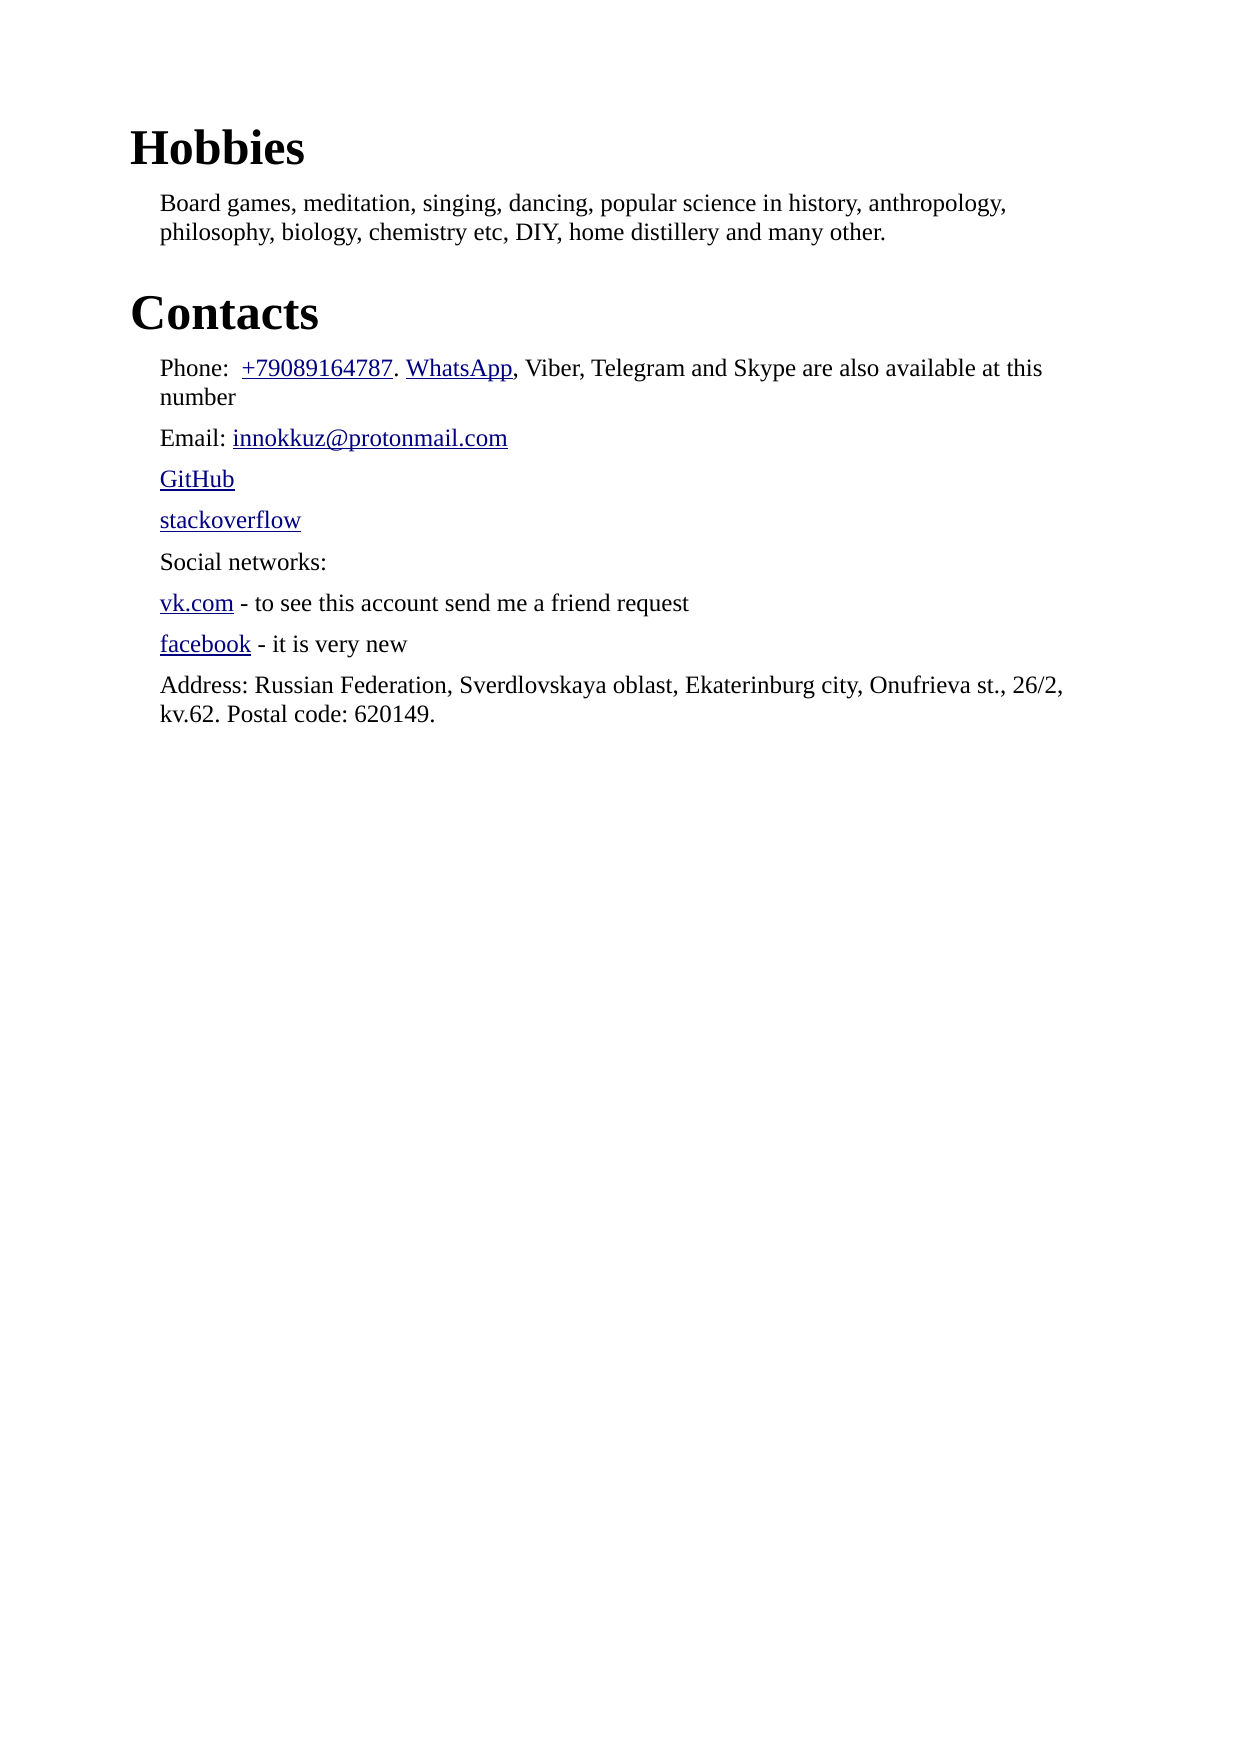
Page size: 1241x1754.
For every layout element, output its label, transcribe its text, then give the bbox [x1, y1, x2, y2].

text Phone: +79089164787. WhatsApp, Viber, Telegram and Skype are also available at this number [159, 353, 1122, 411]
text facebook - it is very new [159, 629, 1122, 658]
text stackoverflow [159, 506, 1122, 534]
text Board games, meditation, singing, dancing, popular science in history, anthropology, philosophy, biology, chemistry etc, DIY, home distillery and many other. [159, 188, 1122, 246]
text Address: Russian Federation, Sverdlovskaya oblast, Ekaterinburg city, Onufrieva st., 26/2, kv.62. Postal code: 620149. [159, 671, 1122, 728]
text GitHub [159, 464, 1122, 493]
text vk.com - to see this account send me a friend request [159, 588, 1122, 617]
subtitle Hobbies [130, 118, 1122, 176]
text Email: innokkuz@protonmail.com [159, 423, 1122, 452]
subtitle Contacts [130, 283, 1122, 341]
text Social networks: [159, 547, 1122, 576]
